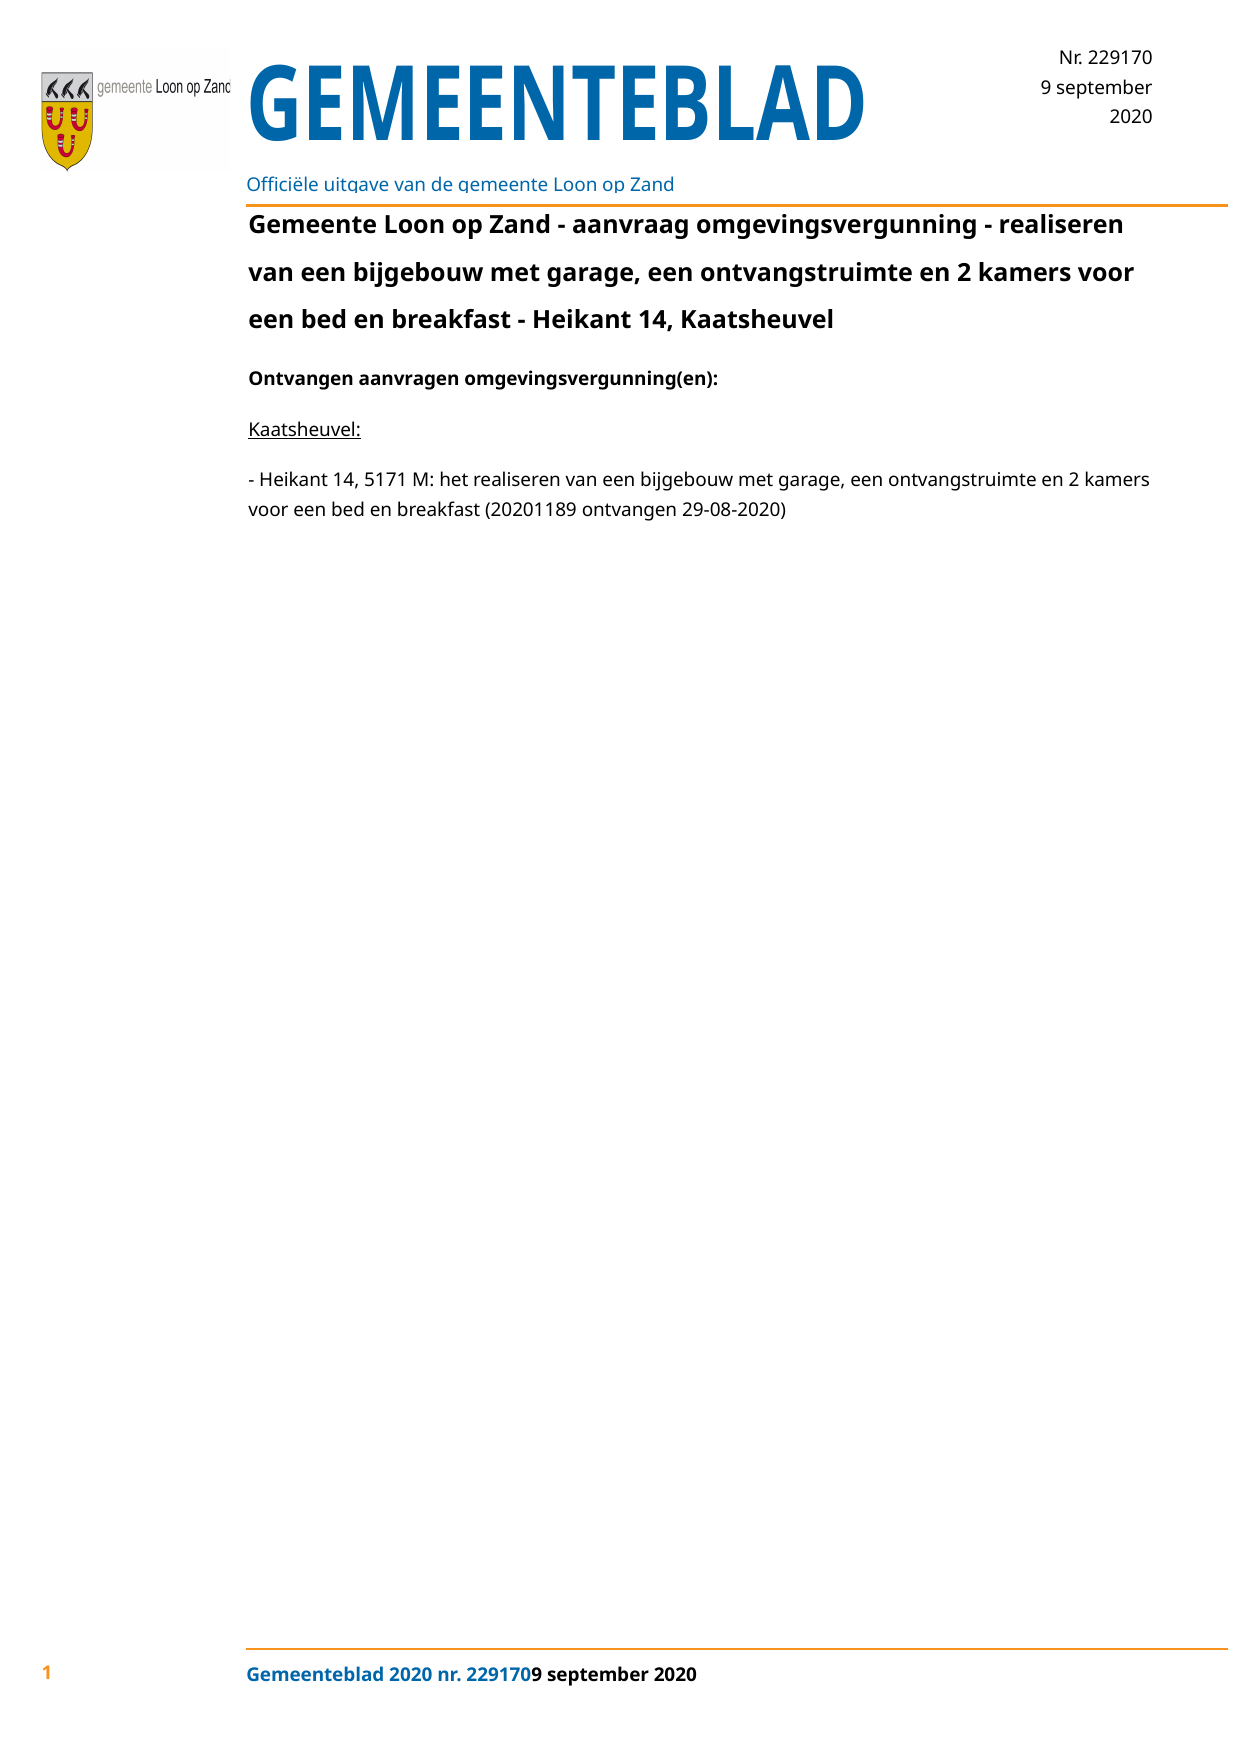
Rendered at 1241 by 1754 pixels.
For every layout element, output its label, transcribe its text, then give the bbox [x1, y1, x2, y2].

picture [41, 47, 231, 172]
text Ontvangen aanvragen omgevingsvergunning(en): [248, 366, 1152, 391]
text Kaatsheuvel: [248, 416, 1152, 442]
text - Heikant 14, 5171 M: het realiseren van een bijgebouw met garage, een ontvangstruimte en 2 kamers voor een bed en breakfast (20201189 ontvangen 29-08-2020) [248, 466, 1152, 522]
text Gemeente Loon op Zand - aanvraag omgevingsvergunning - realiseren van een bijgebouw met garage, een ontvangstruimte en 2 kamers voor een bed en breakfast - Heikant 14, Kaatsheuvel [248, 207, 1152, 336]
